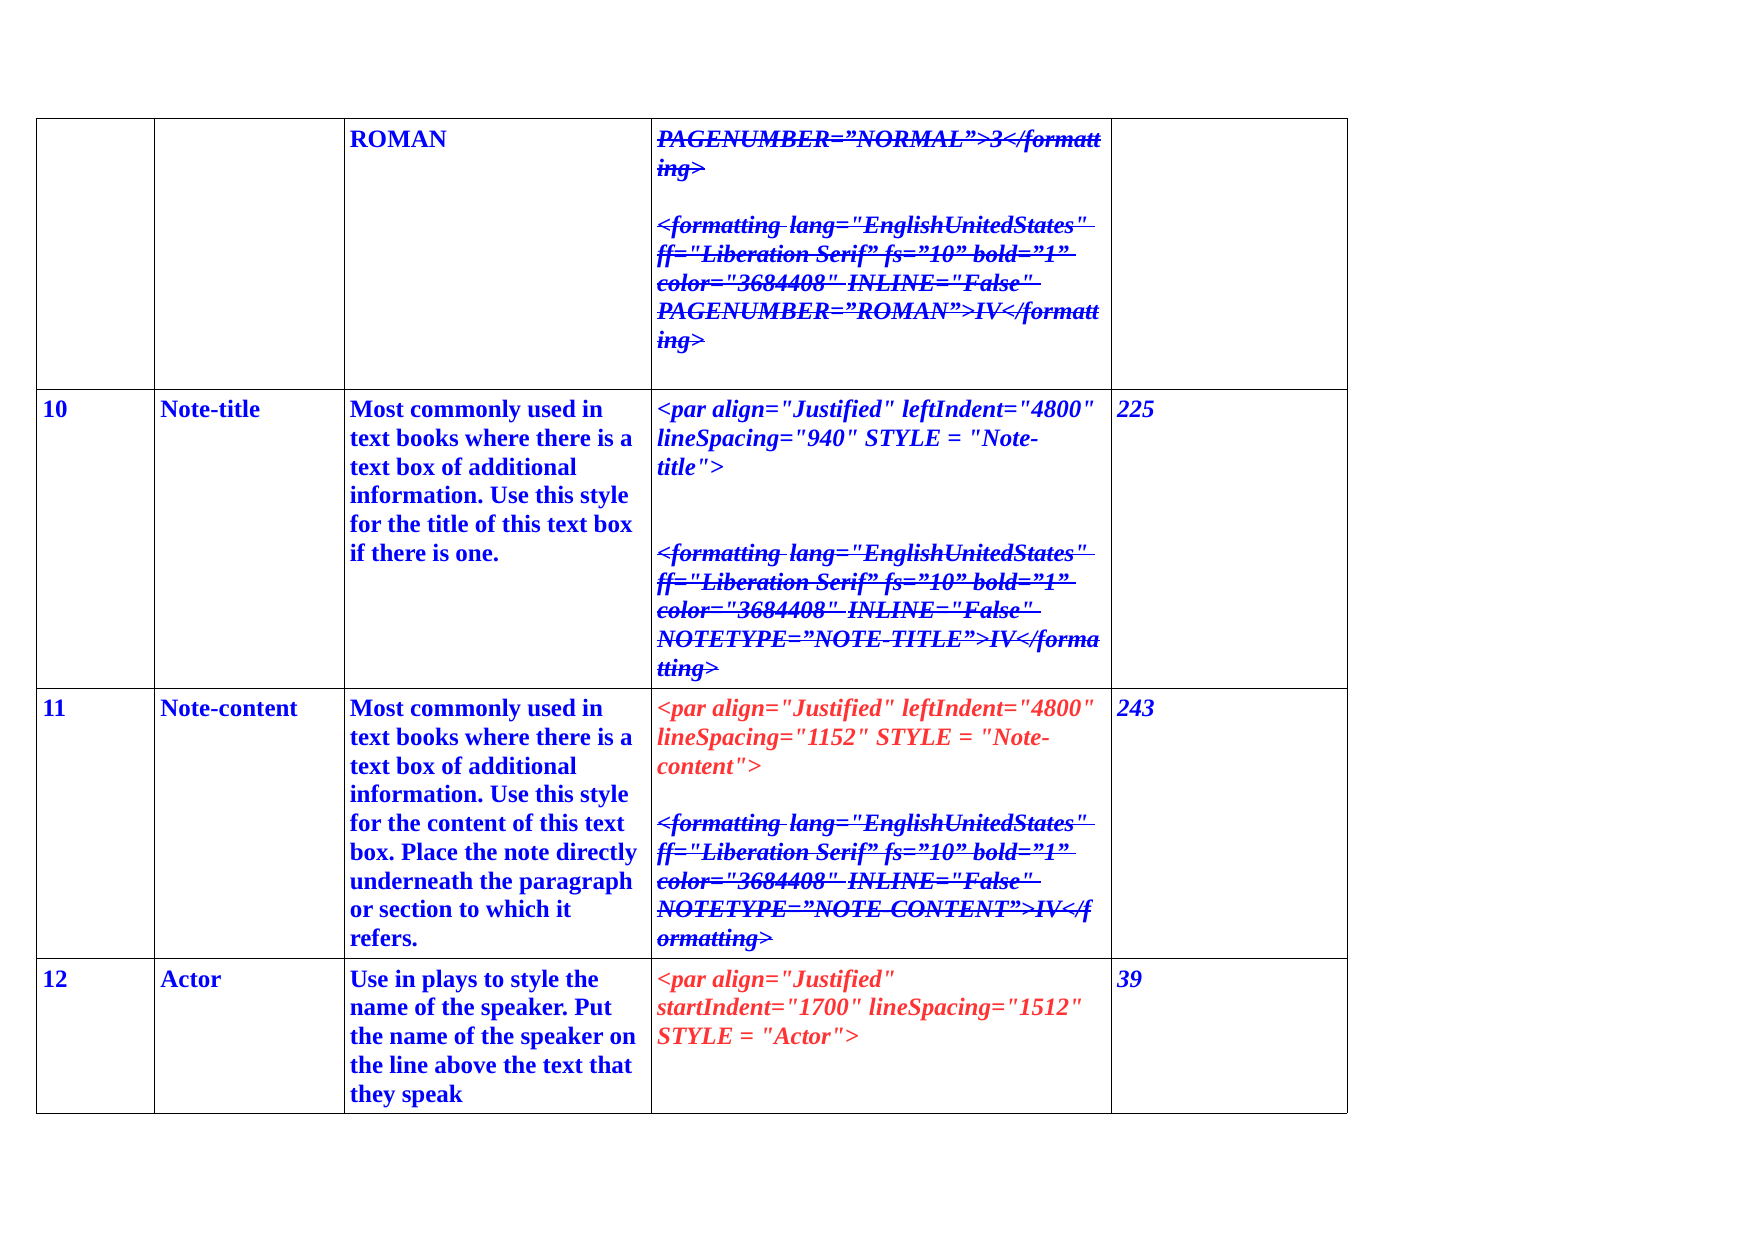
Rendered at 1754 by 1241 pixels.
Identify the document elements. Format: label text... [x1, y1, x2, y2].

table_cell [37, 119, 154, 388]
table_cell <par align="Justified" leftIndent="4800" lineSpacing="1152" STYLE = "Note-content"> <formatting lang="EnglishUnitedStates" ff="Liberation Serif” fs=”10” bold=”1” color="3684408" INLINE="False" NOTETYPE=”NOTE-CONTENT”>IV</formatting> [652, 689, 1111, 958]
table_cell <par align="Justified" leftIndent="4800" lineSpacing="940" STYLE = "Note-title"> <formatting lang="EnglishUnitedStates" ff="Liberation Serif” fs=”10” bold=”1” color="3684408" INLINE="False" NOTETYPE=”NOTE-TITLE”>IV</formatting> [652, 390, 1111, 687]
table_cell [1112, 119, 1347, 388]
table_cell Most commonly used in text books where there is a text box of additional information. Use this style for the title of this text box if there is one. [345, 390, 651, 687]
table_cell 39 [1112, 959, 1347, 1113]
table_cell 10 [37, 390, 154, 687]
table_cell Most commonly used in text books where there is a text box of additional information. Use this style for the content of this text box. Place the note directly underneath the paragraph or section to which it refers. [345, 689, 651, 958]
table_cell [155, 119, 344, 388]
table_cell 225 [1112, 390, 1347, 687]
table_cell PAGENUMBER=”NORMAL”>3</formatting> <formatting lang="EnglishUnitedStates" ff="Liberation Serif” fs=”10” bold=”1” color="3684408" INLINE="False" PAGENUMBER=”ROMAN”>IV</formatting> [652, 119, 1111, 388]
table_cell ROMAN [345, 119, 651, 388]
table_cell 11 [37, 689, 154, 958]
table_cell 243 [1112, 689, 1347, 958]
table_cell Use in plays to style the name of the speaker. Put the name of the speaker on the line above the text that they speak [345, 959, 651, 1113]
table_cell Note-content [155, 689, 344, 958]
table_cell <par align="Justified" startIndent="1700" lineSpacing="1512" STYLE = "Actor"> [652, 959, 1111, 1113]
table_cell Actor [155, 959, 344, 1113]
table_cell Note-title [155, 390, 344, 687]
table_cell 12 [37, 959, 154, 1113]
